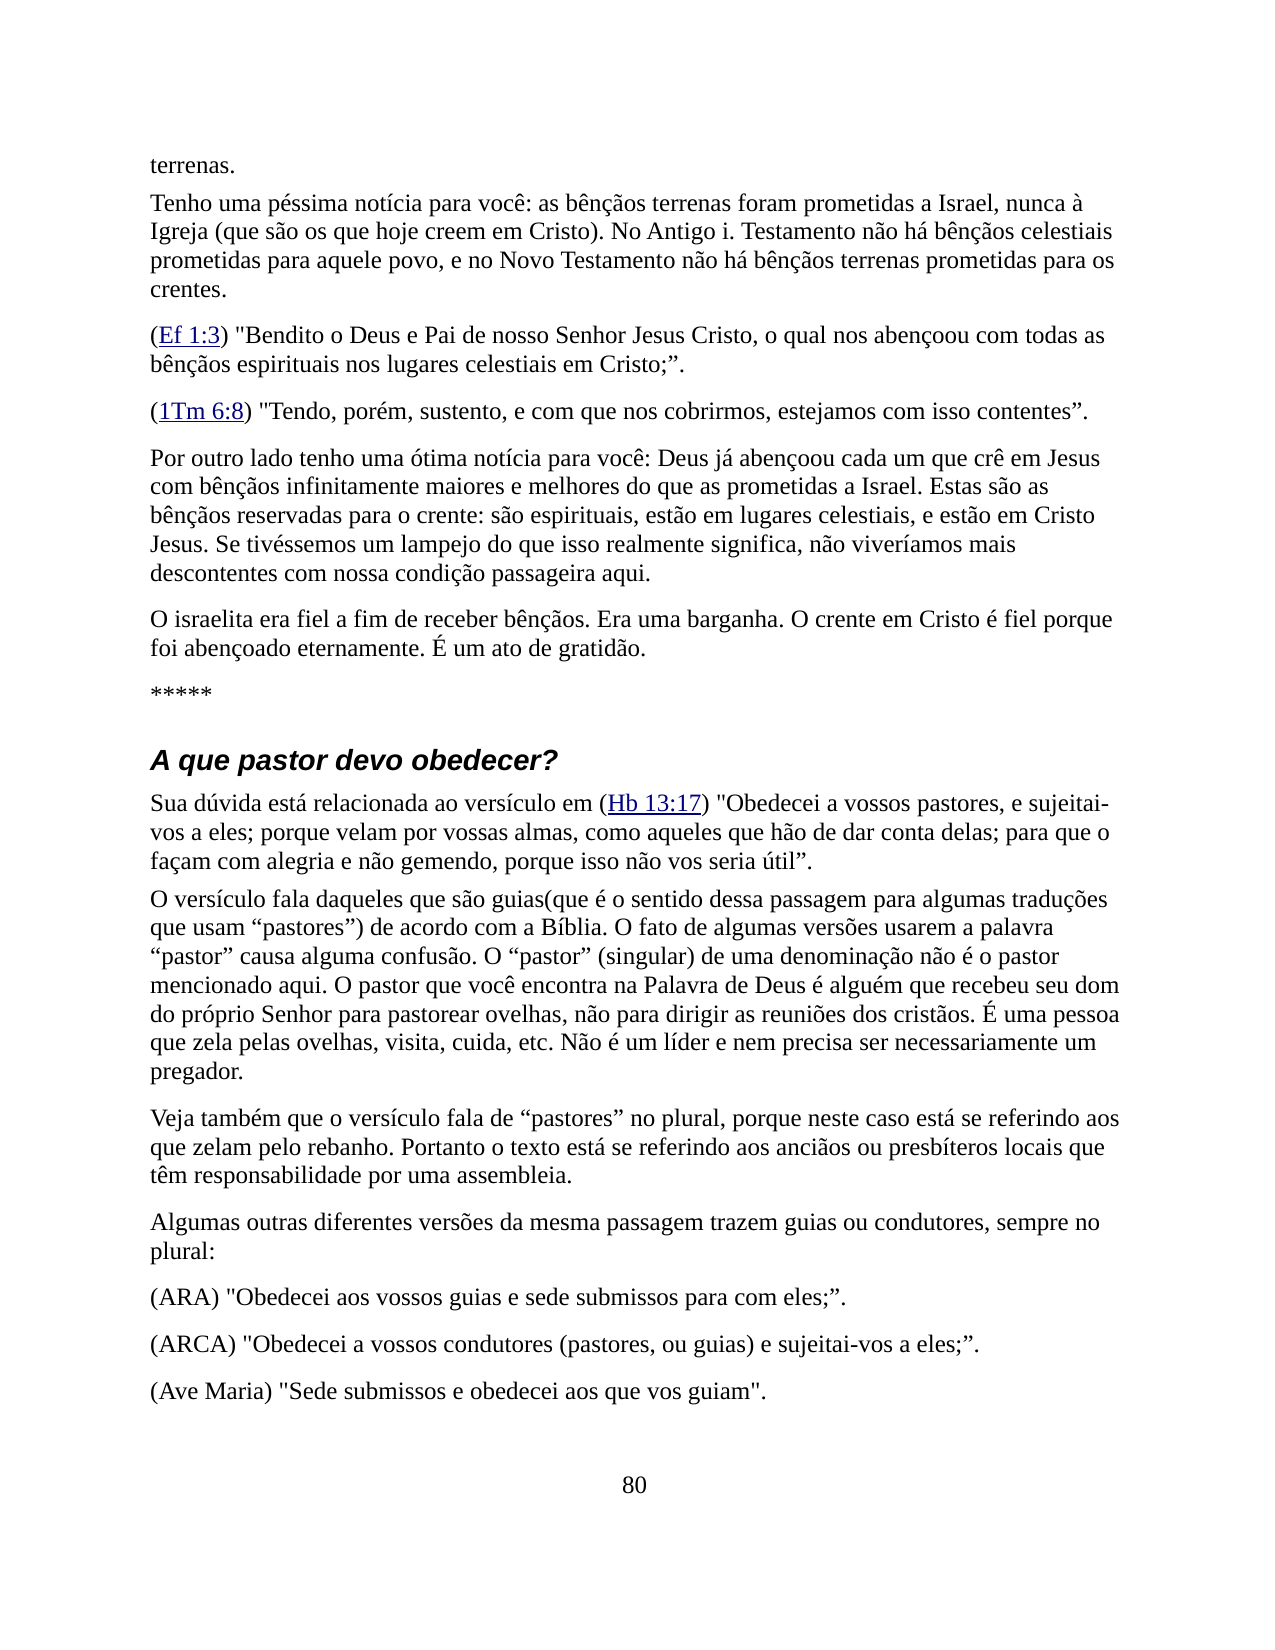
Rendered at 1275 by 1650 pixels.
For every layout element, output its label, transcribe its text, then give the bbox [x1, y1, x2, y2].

text (Ef 1:3) "Bendito o Deus e Pai de nosso Senhor Jesus Cristo, o qual nos abençoou com todas as bênçãos espirituais nos lugares celestiais em Cristo;”. [150, 321, 1125, 378]
text Por outro lado tenho uma ótima notícia para você: Deus já abençoou cada um que crê em Jesus com bênçãos infinitamente maiores e melhores do que as prometidas a Israel. Estas são as bênçãos reservadas para o crente: são espirituais, estão em lugares celestiais, e estão em Cristo Jesus. Se tivéssemos um lampejo do que isso realmente significa, não viveríamos mais descontentes com nossa condição passageira aqui. [150, 443, 1125, 586]
subtitle A que pastor devo obedecer? [150, 742, 1125, 776]
text (Ave Maria) "Sede submissos e obedecei aos que vos guiam". [150, 1376, 1125, 1404]
text (ARA) "Obedecei aos vossos guias e sede submissos para com eles;”. [150, 1282, 1125, 1311]
text Sua dúvida está relacionada ao versículo em (Hb 13:17) "Obedecei a vossos pastores, e sujeitai-vos a eles; porque velam por vossas almas, como aqueles que hão de dar conta delas; para que o façam com alegria e não gemendo, porque isso não vos seria útil”. [150, 788, 1125, 875]
text (ARCA) "Obedecei a vossos condutores (pastores, ou guias) e sujeitai-vos a eles;”. [150, 1329, 1125, 1358]
text terrenas. [150, 150, 1125, 179]
text Algumas outras diferentes versões da mesma passagem trazem guias ou condutores, sempre no plural: [150, 1207, 1125, 1264]
text O versículo fala daqueles que são guias(que é o sentido dessa passagem para algumas traduções que usam “pastores”) de acordo com a Bíblia. O fato de algumas versões usarem a palavra “pastor” causa alguma confusão. O “pastor” (singular) de uma denominação não é o pastor mencionado aqui. O pastor que você encontra na Palavra de Deus é alguém que recebeu seu dom do próprio Senhor para pastorear ovelhas, não para dirigir as reuniões dos cristãos. É uma pessoa que zela pelas ovelhas, visita, cuida, etc. Não é um líder e nem precisa ser necessariamente um pregador. [150, 884, 1125, 1085]
text Veja também que o versículo fala de “pastores” no plural, porque neste caso está se referindo aos que zelam pelo rebanho. Portanto o texto está se referindo aos anciãos ou presbíteros locais que têm responsabilidade por uma assembleia. [150, 1103, 1125, 1189]
text O israelita era fiel a fim de receber bênçãos. Era uma barganha. O crente em Cristo é fiel porque foi abençoado eternamente. É um ato de gratidão. [150, 604, 1125, 662]
text (1Tm 6:8) "Tendo, porém, sustento, e com que nos cobrirmos, estejamos com isso contentes”. [150, 396, 1125, 425]
text Tenho uma péssima notícia para você: as bênçãos terrenas foram prometidas a Israel, nunca à Igreja (que são os que hoje creem em Cristo). No Antigo i. Testamento não há bênçãos celestiais prometidas para aquele povo, e no Novo Testamento não há bênçãos terrenas prometidas para os crentes. [150, 188, 1125, 303]
text ***** [150, 680, 1125, 708]
